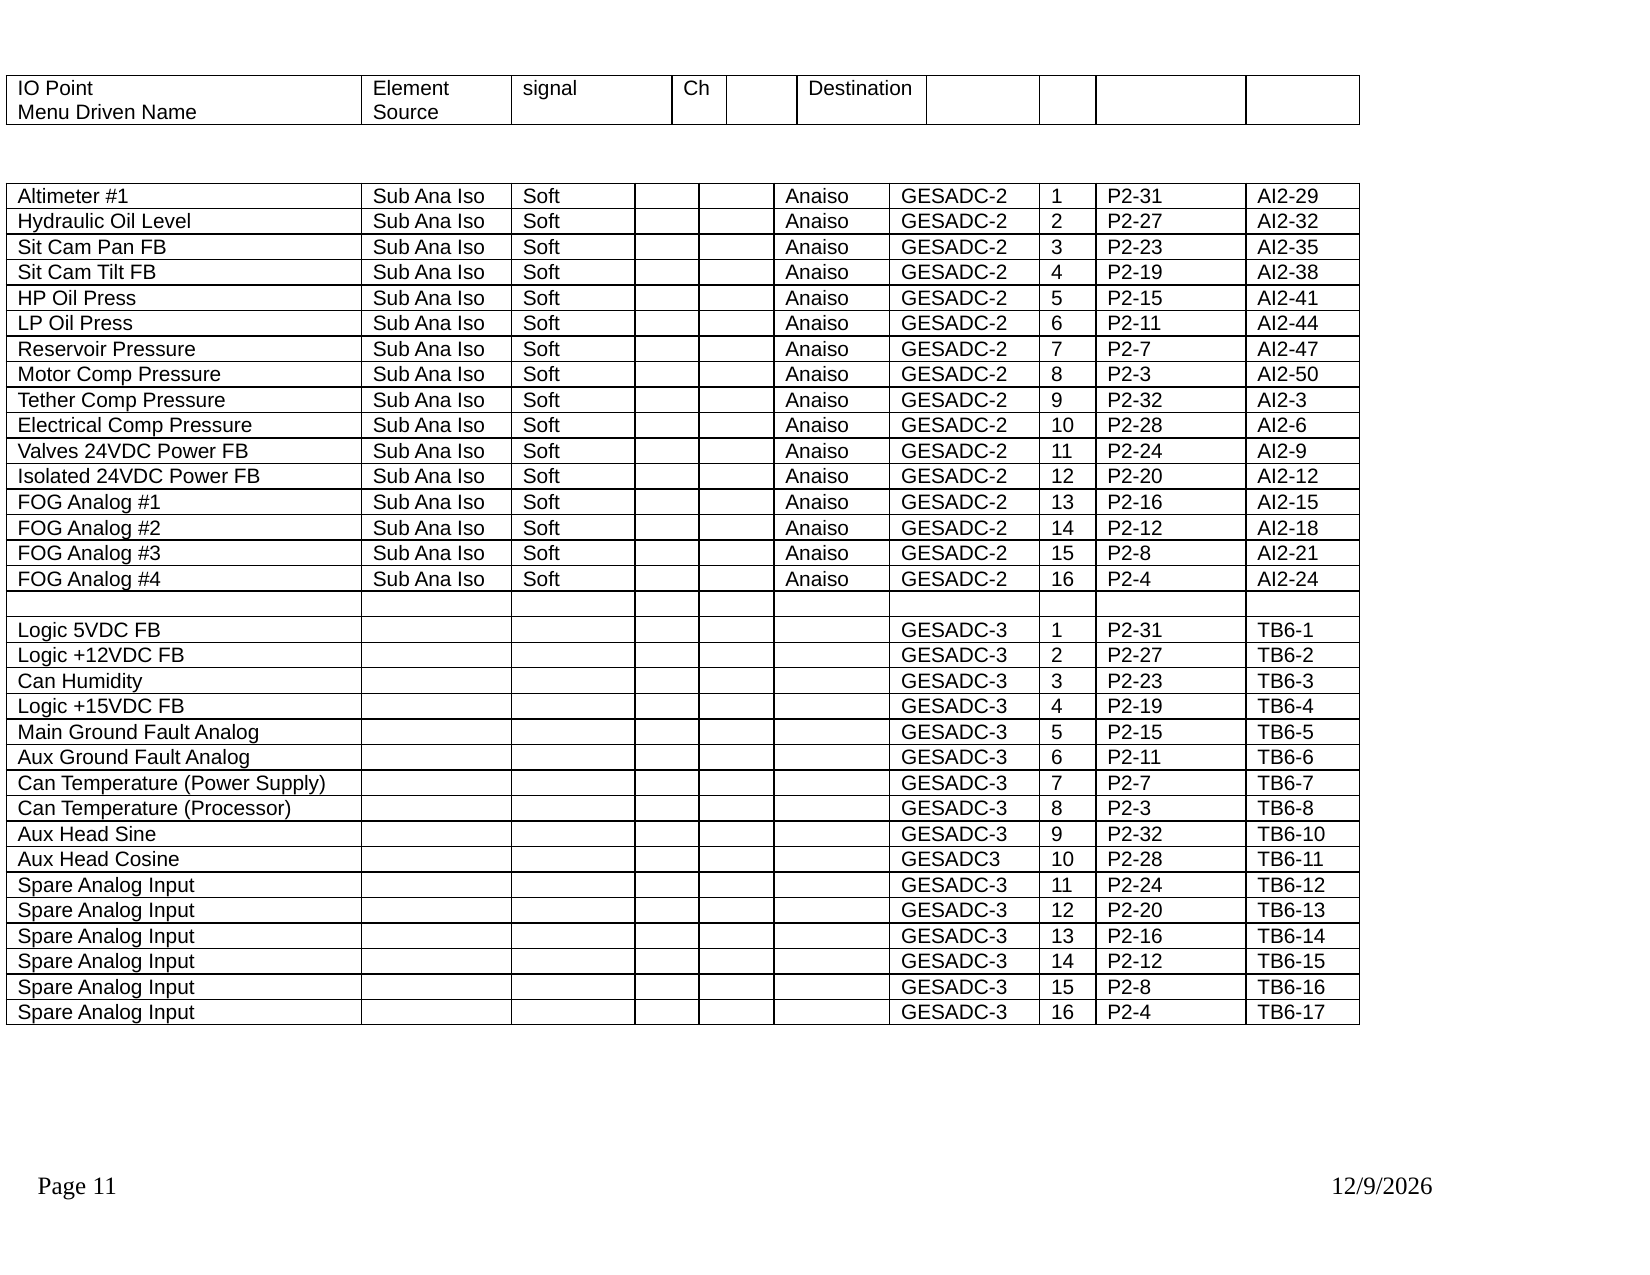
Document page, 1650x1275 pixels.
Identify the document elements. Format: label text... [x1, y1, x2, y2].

table_cell [512, 873, 634, 897]
table_cell GESADC-3 [890, 617, 1039, 641]
table_cell [700, 439, 773, 463]
table_cell Sub Ana Iso [362, 337, 511, 361]
table_cell [700, 1000, 773, 1024]
table_cell [512, 822, 634, 846]
table_cell Soft [512, 541, 634, 565]
table_cell [700, 515, 773, 539]
table_cell P2-16 [1097, 924, 1245, 948]
table_cell [700, 898, 773, 922]
table_cell GESADC-3 [890, 694, 1039, 718]
table_cell P2-23 [1097, 235, 1245, 258]
table_cell [636, 388, 698, 412]
table_cell P2-28 [1097, 847, 1245, 871]
table_cell [636, 566, 698, 590]
table_cell TB6-6 [1247, 745, 1359, 769]
table_cell [512, 1000, 634, 1024]
table_cell [700, 847, 773, 871]
table_cell [700, 745, 773, 769]
table_cell AI2-15 [1247, 490, 1359, 514]
table_cell [700, 209, 773, 233]
table_cell [512, 898, 634, 922]
table_cell [362, 975, 511, 999]
table_cell Soft [512, 566, 634, 590]
table_header [636, 184, 698, 207]
table_cell [512, 617, 634, 641]
table_cell Anaiso [775, 413, 889, 437]
table_cell [362, 720, 511, 743]
table_cell P2-8 [1097, 541, 1245, 565]
table_header [700, 184, 773, 207]
table_cell GESADC-3 [890, 924, 1039, 948]
table_cell [775, 847, 889, 871]
table_cell [700, 566, 773, 590]
table_cell GESADC-2 [890, 490, 1039, 514]
table_cell TB6-4 [1247, 694, 1359, 718]
table_cell GESADC-2 [890, 311, 1039, 335]
table_cell Sub Ana Iso [362, 439, 511, 463]
table_cell FOG Analog #4 [7, 566, 361, 590]
table_cell [700, 388, 773, 412]
table_cell [700, 490, 773, 514]
table_cell GESADC-3 [890, 643, 1039, 667]
table_cell [362, 796, 511, 820]
table_cell Spare Analog Input [7, 949, 361, 973]
table_cell P2-27 [1097, 209, 1245, 233]
table_cell Hydraulic Oil Level [7, 209, 361, 233]
table_cell Aux Head Cosine [7, 847, 361, 871]
table_cell [636, 592, 698, 616]
table_cell Spare Analog Input [7, 924, 361, 948]
table_cell [636, 617, 698, 641]
table_cell GESADC-3 [890, 873, 1039, 897]
table_cell P2-15 [1097, 286, 1245, 309]
table_header Soft [512, 184, 634, 207]
table_cell 12 [1040, 464, 1095, 488]
table_cell Sub Ana Iso [362, 413, 511, 437]
table_cell [700, 643, 773, 667]
table_cell [700, 413, 773, 437]
table_cell Sub Ana Iso [362, 388, 511, 412]
table_cell [700, 694, 773, 718]
table_cell Soft [512, 490, 634, 514]
table_cell P2-19 [1097, 694, 1245, 718]
table_cell 5 [1040, 286, 1095, 309]
table_cell [775, 898, 889, 922]
table_cell Aux Ground Fault Analog [7, 745, 361, 769]
table_cell [512, 975, 634, 999]
table_cell TB6-15 [1247, 949, 1359, 973]
table_cell GESADC-3 [890, 771, 1039, 794]
table_cell Sub Ana Iso [362, 541, 511, 565]
table_cell [512, 668, 634, 692]
table_cell TB6-3 [1247, 668, 1359, 692]
table_cell 16 [1040, 566, 1095, 590]
table_cell P2-20 [1097, 464, 1245, 488]
table_cell [700, 822, 773, 846]
table_header GESADC-2 [890, 184, 1039, 207]
table_cell [7, 592, 361, 616]
table_cell Spare Analog Input [7, 1000, 361, 1024]
table_cell P2-4 [1097, 1000, 1245, 1024]
table_cell 7 [1040, 771, 1095, 794]
table_cell [636, 975, 698, 999]
table_cell GESADC-2 [890, 286, 1039, 309]
table_cell [775, 1000, 889, 1024]
table_cell TB6-13 [1247, 898, 1359, 922]
table_cell P2-3 [1097, 796, 1245, 820]
table_cell Soft [512, 235, 634, 258]
table_cell P2-28 [1097, 413, 1245, 437]
table_cell AI2-6 [1247, 413, 1359, 437]
table_cell P2-24 [1097, 439, 1245, 463]
table_cell P2-23 [1097, 668, 1245, 692]
table_header Altimeter #1 [7, 184, 361, 207]
table_cell [362, 643, 511, 667]
table_cell [636, 643, 698, 667]
table_cell Soft [512, 464, 634, 488]
table_cell 13 [1040, 924, 1095, 948]
table_cell AI2-24 [1247, 566, 1359, 590]
table_cell TB6-11 [1247, 847, 1359, 871]
table_cell Spare Analog Input [7, 898, 361, 922]
table_cell Sub Ana Iso [362, 235, 511, 258]
table_cell [636, 796, 698, 820]
table_cell [700, 286, 773, 309]
table_cell [636, 362, 698, 386]
table_cell P2-24 [1097, 873, 1245, 897]
table_cell P2-20 [1097, 898, 1245, 922]
table_cell Sub Ana Iso [362, 515, 511, 539]
table_cell FOG Analog #2 [7, 515, 361, 539]
table_cell [700, 949, 773, 973]
table_cell [636, 873, 698, 897]
table_cell P2-4 [1097, 566, 1245, 590]
table_cell [636, 694, 698, 718]
table_cell Motor Comp Pressure [7, 362, 361, 386]
table_cell [775, 949, 889, 973]
table_cell TB6-14 [1247, 924, 1359, 948]
table_cell 11 [1040, 873, 1095, 897]
table_header 1 [1040, 184, 1095, 207]
table_cell [512, 796, 634, 820]
table_cell P2-12 [1097, 515, 1245, 539]
table_cell FOG Analog #1 [7, 490, 361, 514]
table_cell TB6-10 [1247, 822, 1359, 846]
table_cell AI2-41 [1247, 286, 1359, 309]
table_cell Anaiso [775, 337, 889, 361]
table_cell Sub Ana Iso [362, 260, 511, 284]
table_cell Sub Ana Iso [362, 209, 511, 233]
table_cell Anaiso [775, 362, 889, 386]
table_header Anaiso [775, 184, 889, 207]
table_cell [636, 668, 698, 692]
table_cell [362, 898, 511, 922]
table_cell [512, 949, 634, 973]
table_cell Anaiso [775, 260, 889, 284]
table_cell P2-3 [1097, 362, 1245, 386]
table_cell AI2-47 [1247, 337, 1359, 361]
table_cell Soft [512, 439, 634, 463]
table_cell [700, 924, 773, 948]
table_cell P2-15 [1097, 720, 1245, 743]
table_cell GESADC-2 [890, 439, 1039, 463]
table_cell [636, 490, 698, 514]
table_cell 15 [1040, 975, 1095, 999]
table_cell TB6-7 [1247, 771, 1359, 794]
table_cell [700, 260, 773, 284]
table_cell P2-7 [1097, 337, 1245, 361]
table_cell [700, 617, 773, 641]
table_cell [636, 541, 698, 565]
table_cell P2-19 [1097, 260, 1245, 284]
table_cell TB6-12 [1247, 873, 1359, 897]
table_cell Logic 5VDC FB [7, 617, 361, 641]
table_cell 16 [1040, 1000, 1095, 1024]
table_cell [636, 898, 698, 922]
table_cell [700, 873, 773, 897]
table_cell [636, 439, 698, 463]
table_cell [362, 924, 511, 948]
table_cell [775, 720, 889, 743]
table_cell Electrical Comp Pressure [7, 413, 361, 437]
table_cell Soft [512, 286, 634, 309]
table_cell 8 [1040, 362, 1095, 386]
table_cell P2-32 [1097, 388, 1245, 412]
table_cell [362, 617, 511, 641]
table_cell [512, 771, 634, 794]
table_cell P2-27 [1097, 643, 1245, 667]
table_cell 10 [1040, 847, 1095, 871]
table_cell [636, 260, 698, 284]
table_cell [775, 745, 889, 769]
table_cell [775, 643, 889, 667]
table_cell [512, 592, 634, 616]
table_cell [636, 209, 698, 233]
table_cell Main Ground Fault Analog [7, 720, 361, 743]
table_cell GESADC-3 [890, 796, 1039, 820]
table_cell TB6-16 [1247, 975, 1359, 999]
table_cell GESADC-2 [890, 541, 1039, 565]
table_cell [700, 337, 773, 361]
table_cell Sub Ana Iso [362, 566, 511, 590]
table_cell AI2-21 [1247, 541, 1359, 565]
table_cell [636, 771, 698, 794]
table_cell FOG Analog #3 [7, 541, 361, 565]
table_cell GESADC-2 [890, 235, 1039, 258]
table_cell P2-7 [1097, 771, 1245, 794]
table_cell AI2-44 [1247, 311, 1359, 335]
table_cell P2-31 [1097, 617, 1245, 641]
table_cell Isolated 24VDC Power FB [7, 464, 361, 488]
table_cell [775, 592, 889, 616]
table_cell Anaiso [775, 235, 889, 258]
table_cell [636, 822, 698, 846]
table_cell P2-11 [1097, 745, 1245, 769]
table_cell [636, 515, 698, 539]
table_cell P2-11 [1097, 311, 1245, 335]
table_cell GESADC-2 [890, 362, 1039, 386]
table_cell GESADC-3 [890, 975, 1039, 999]
table_cell [636, 464, 698, 488]
table_cell [362, 745, 511, 769]
table_cell [636, 311, 698, 335]
table_cell [700, 235, 773, 258]
table_cell [362, 822, 511, 846]
table_cell 3 [1040, 235, 1095, 258]
table_cell Soft [512, 362, 634, 386]
table_cell Sub Ana Iso [362, 490, 511, 514]
table_cell Spare Analog Input [7, 873, 361, 897]
table_cell Anaiso [775, 464, 889, 488]
table_cell Spare Analog Input [7, 975, 361, 999]
table_cell [700, 592, 773, 616]
table_cell 9 [1040, 822, 1095, 846]
table_cell Soft [512, 209, 634, 233]
table_cell [775, 668, 889, 692]
table_cell TB6-2 [1247, 643, 1359, 667]
table_cell [700, 311, 773, 335]
table_cell [700, 668, 773, 692]
table_cell [362, 847, 511, 871]
table_cell [775, 771, 889, 794]
table_cell 4 [1040, 260, 1095, 284]
table_header AI2-29 [1247, 184, 1359, 207]
table_cell [362, 873, 511, 897]
table_cell Logic +15VDC FB [7, 694, 361, 718]
table_cell GESADC-2 [890, 413, 1039, 437]
table_cell [636, 745, 698, 769]
table_cell Anaiso [775, 490, 889, 514]
table_cell GESADC-2 [890, 566, 1039, 590]
table_cell TB6-5 [1247, 720, 1359, 743]
table_cell LP Oil Press [7, 311, 361, 335]
table_cell 11 [1040, 439, 1095, 463]
table_cell GESADC-2 [890, 209, 1039, 233]
table_cell GESADC-3 [890, 1000, 1039, 1024]
table_cell AI2-12 [1247, 464, 1359, 488]
table_cell 15 [1040, 541, 1095, 565]
table_cell [636, 847, 698, 871]
table_cell 8 [1040, 796, 1095, 820]
table_cell [512, 924, 634, 948]
table_cell 5 [1040, 720, 1095, 743]
table_cell [700, 720, 773, 743]
table_cell 12 [1040, 898, 1095, 922]
table_cell GESADC-2 [890, 260, 1039, 284]
table_cell GESADC-2 [890, 388, 1039, 412]
table_cell Soft [512, 260, 634, 284]
table_cell Valves 24VDC Power FB [7, 439, 361, 463]
table_cell [512, 720, 634, 743]
table_cell AI2-3 [1247, 388, 1359, 412]
table_cell P2-8 [1097, 975, 1245, 999]
table_cell P2-16 [1097, 490, 1245, 514]
table_cell GESADC-3 [890, 745, 1039, 769]
table_cell [362, 668, 511, 692]
table_cell [512, 694, 634, 718]
table_cell GESADC-3 [890, 822, 1039, 846]
table_cell Soft [512, 515, 634, 539]
table_cell [512, 745, 634, 769]
table_cell Sub Ana Iso [362, 286, 511, 309]
table_cell [636, 1000, 698, 1024]
table_cell GESADC-3 [890, 949, 1039, 973]
table_cell GESADC-3 [890, 668, 1039, 692]
table_cell 14 [1040, 515, 1095, 539]
table_cell GESADC-2 [890, 515, 1039, 539]
table_cell Anaiso [775, 439, 889, 463]
table_cell [636, 235, 698, 258]
table_cell 14 [1040, 949, 1095, 973]
table_header Sub Ana Iso [362, 184, 511, 207]
table_cell HP Oil Press [7, 286, 361, 309]
table_cell Tether Comp Pressure [7, 388, 361, 412]
table_cell Anaiso [775, 515, 889, 539]
table_cell [775, 796, 889, 820]
table_cell 3 [1040, 668, 1095, 692]
table_cell Aux Head Sine [7, 822, 361, 846]
table_cell Sub Ana Iso [362, 464, 511, 488]
table_cell [890, 592, 1039, 616]
table_cell [362, 592, 511, 616]
table_cell [636, 720, 698, 743]
table_cell AI2-9 [1247, 439, 1359, 463]
table_cell [636, 949, 698, 973]
table_cell AI2-32 [1247, 209, 1359, 233]
table_cell [775, 617, 889, 641]
table_cell [700, 362, 773, 386]
table_cell Soft [512, 337, 634, 361]
table_cell [362, 1000, 511, 1024]
table_cell Anaiso [775, 388, 889, 412]
table_cell Sub Ana Iso [362, 362, 511, 386]
table_cell 10 [1040, 413, 1095, 437]
table_cell GESADC-3 [890, 898, 1039, 922]
table_cell [512, 643, 634, 667]
table_cell TB6-8 [1247, 796, 1359, 820]
table_cell Logic +12VDC FB [7, 643, 361, 667]
table_cell [700, 771, 773, 794]
table_cell AI2-35 [1247, 235, 1359, 258]
table_cell GESADC-2 [890, 464, 1039, 488]
table_cell Can Temperature (Processor) [7, 796, 361, 820]
table_header P2-31 [1097, 184, 1245, 207]
table_cell [362, 694, 511, 718]
table_cell Anaiso [775, 311, 889, 335]
table_cell Soft [512, 413, 634, 437]
table_cell [700, 975, 773, 999]
table_cell [636, 413, 698, 437]
table_cell Anaiso [775, 209, 889, 233]
table_cell Anaiso [775, 286, 889, 309]
table_cell [700, 464, 773, 488]
table_cell Soft [512, 311, 634, 335]
table_cell 7 [1040, 337, 1095, 361]
table_cell [636, 286, 698, 309]
table_cell GESADC-3 [890, 720, 1039, 743]
table_cell [1097, 592, 1245, 616]
table_cell GESADC-2 [890, 337, 1039, 361]
table_cell [775, 873, 889, 897]
table_cell AI2-18 [1247, 515, 1359, 539]
table_cell [512, 847, 634, 871]
table_cell [1247, 592, 1359, 616]
table_cell Sub Ana Iso [362, 311, 511, 335]
table_cell Anaiso [775, 541, 889, 565]
table_cell AI2-38 [1247, 260, 1359, 284]
table_cell Can Humidity [7, 668, 361, 692]
table_cell Anaiso [775, 566, 889, 590]
table_cell 4 [1040, 694, 1095, 718]
table_cell [636, 924, 698, 948]
table_cell [775, 694, 889, 718]
table_cell AI2-50 [1247, 362, 1359, 386]
table_cell Can Temperature (Power Supply) [7, 771, 361, 794]
table_cell GESADC3 [890, 847, 1039, 871]
table_cell [362, 771, 511, 794]
table_cell TB6-1 [1247, 617, 1359, 641]
table_cell [1040, 592, 1095, 616]
table_cell [700, 541, 773, 565]
table_cell [700, 796, 773, 820]
table_cell Soft [512, 388, 634, 412]
table_cell [775, 822, 889, 846]
table_cell Sit Cam Tilt FB [7, 260, 361, 284]
table_cell [636, 337, 698, 361]
table_cell 6 [1040, 745, 1095, 769]
table_cell Sit Cam Pan FB [7, 235, 361, 258]
table_cell 13 [1040, 490, 1095, 514]
table_cell 9 [1040, 388, 1095, 412]
table_cell TB6-17 [1247, 1000, 1359, 1024]
table_cell P2-12 [1097, 949, 1245, 973]
table_cell 6 [1040, 311, 1095, 335]
table_cell 2 [1040, 643, 1095, 667]
table_cell [775, 975, 889, 999]
table_cell P2-32 [1097, 822, 1245, 846]
table_cell [362, 949, 511, 973]
table_cell 1 [1040, 617, 1095, 641]
table_cell [775, 924, 889, 948]
table_cell 2 [1040, 209, 1095, 233]
table_cell Reservoir Pressure [7, 337, 361, 361]
